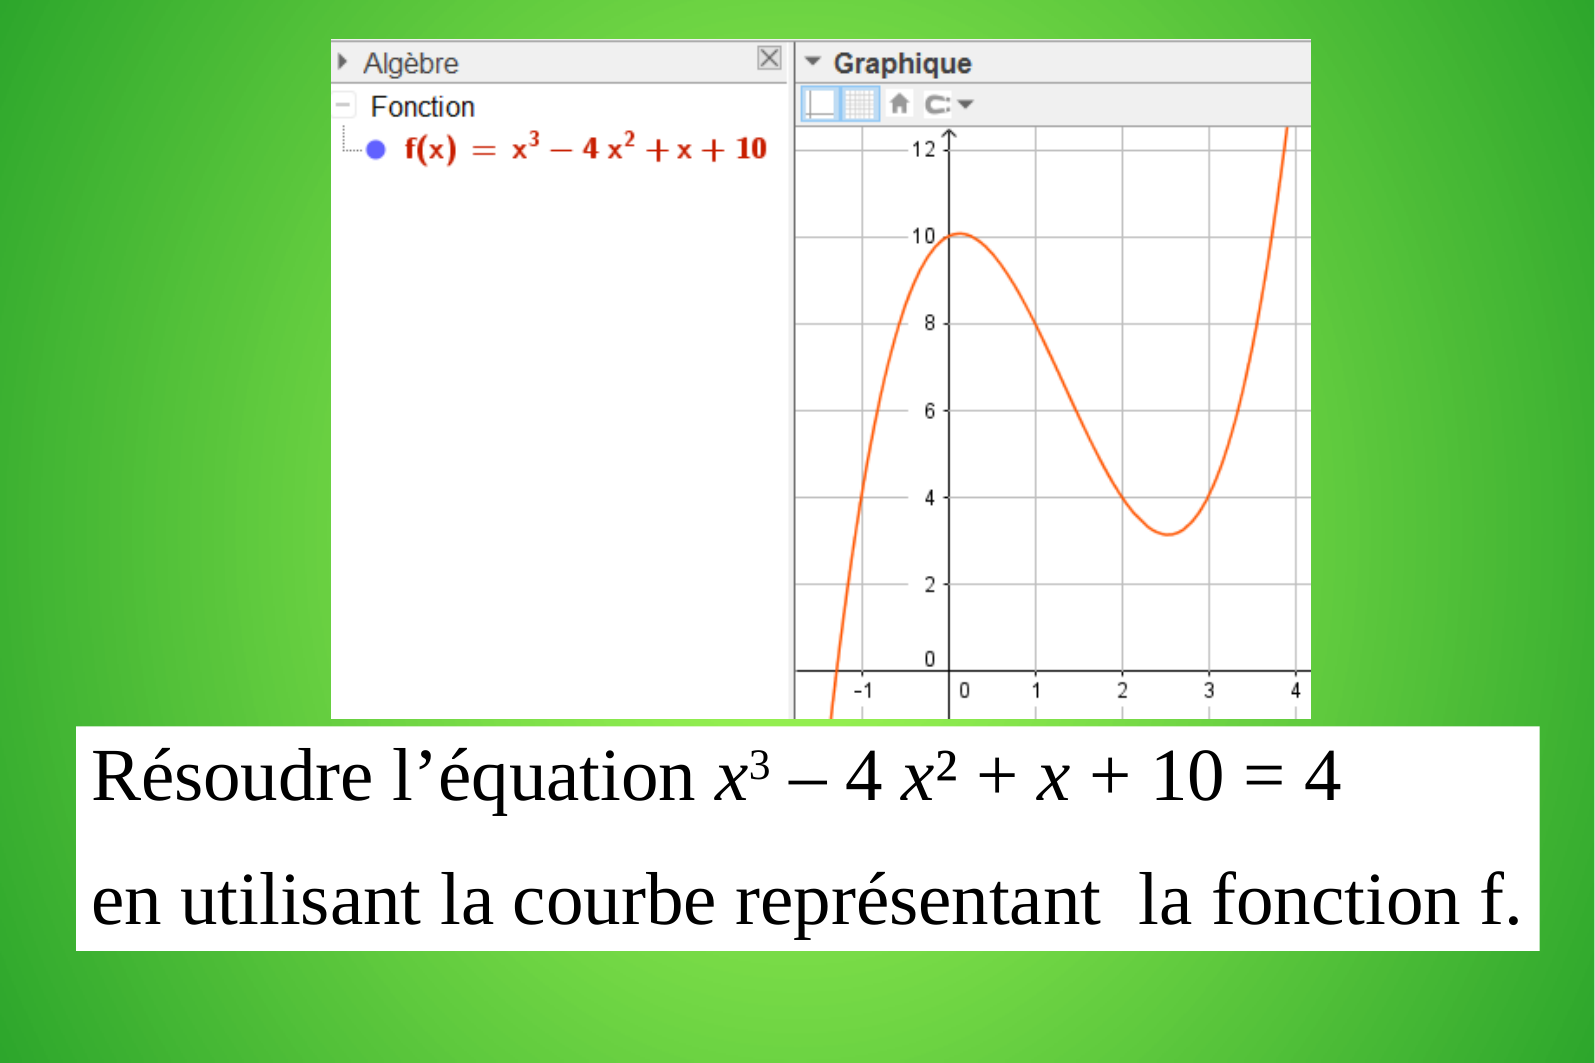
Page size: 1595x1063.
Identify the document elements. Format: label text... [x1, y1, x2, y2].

text_box Résoudre l’équation x3 – 4 x² + x + 10 = 4 en utilisant la courbe représentant la fonction f. [76, 726, 1540, 951]
picture [0, 0, 1595, 1063]
